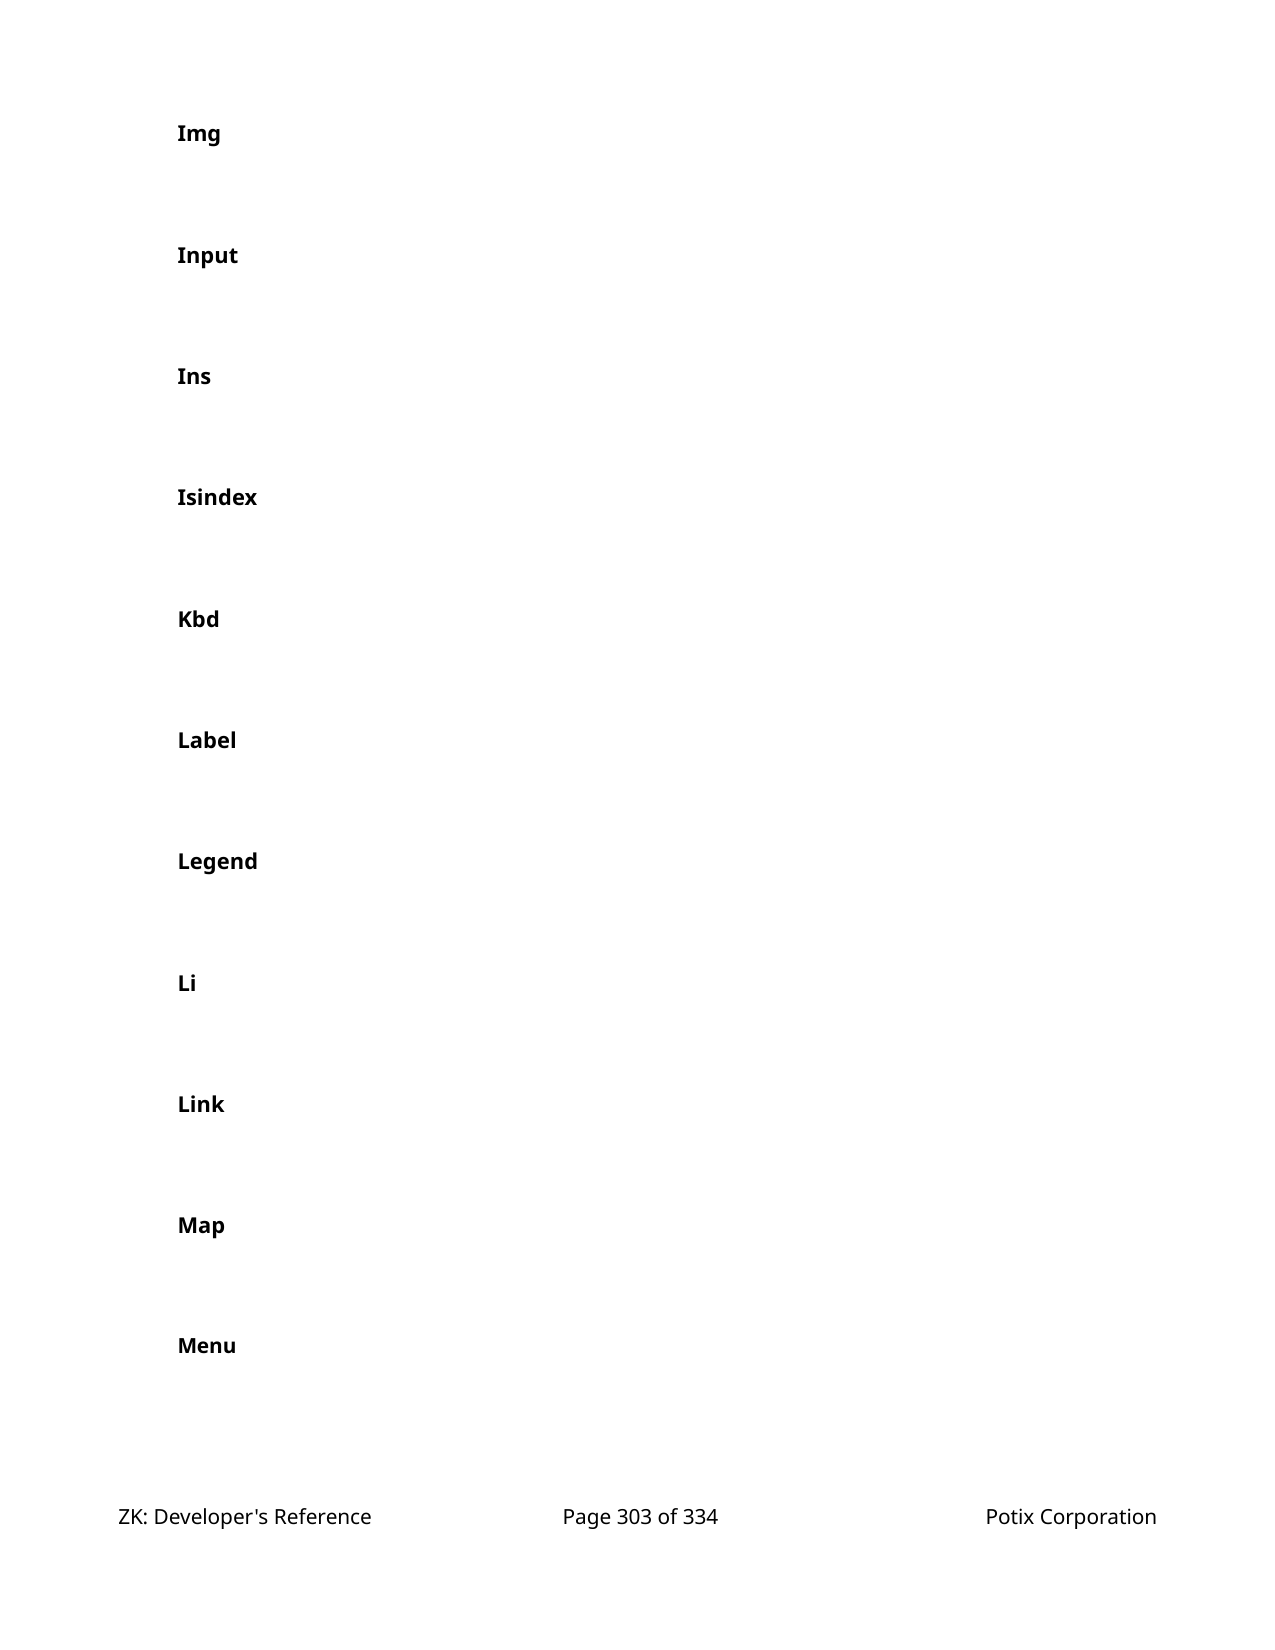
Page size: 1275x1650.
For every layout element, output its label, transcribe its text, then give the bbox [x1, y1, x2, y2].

subtitle Menu [177, 1332, 1157, 1360]
subtitle Label [177, 725, 1157, 755]
subtitle Li [177, 968, 1157, 998]
subtitle Link [177, 1089, 1157, 1119]
subtitle Ins [177, 361, 1157, 391]
subtitle Img [177, 118, 1157, 148]
subtitle Legend [177, 846, 1157, 876]
subtitle Kbd [177, 603, 1157, 633]
subtitle Isindex [177, 482, 1157, 512]
subtitle Map [177, 1210, 1157, 1240]
subtitle Input [177, 239, 1157, 269]
